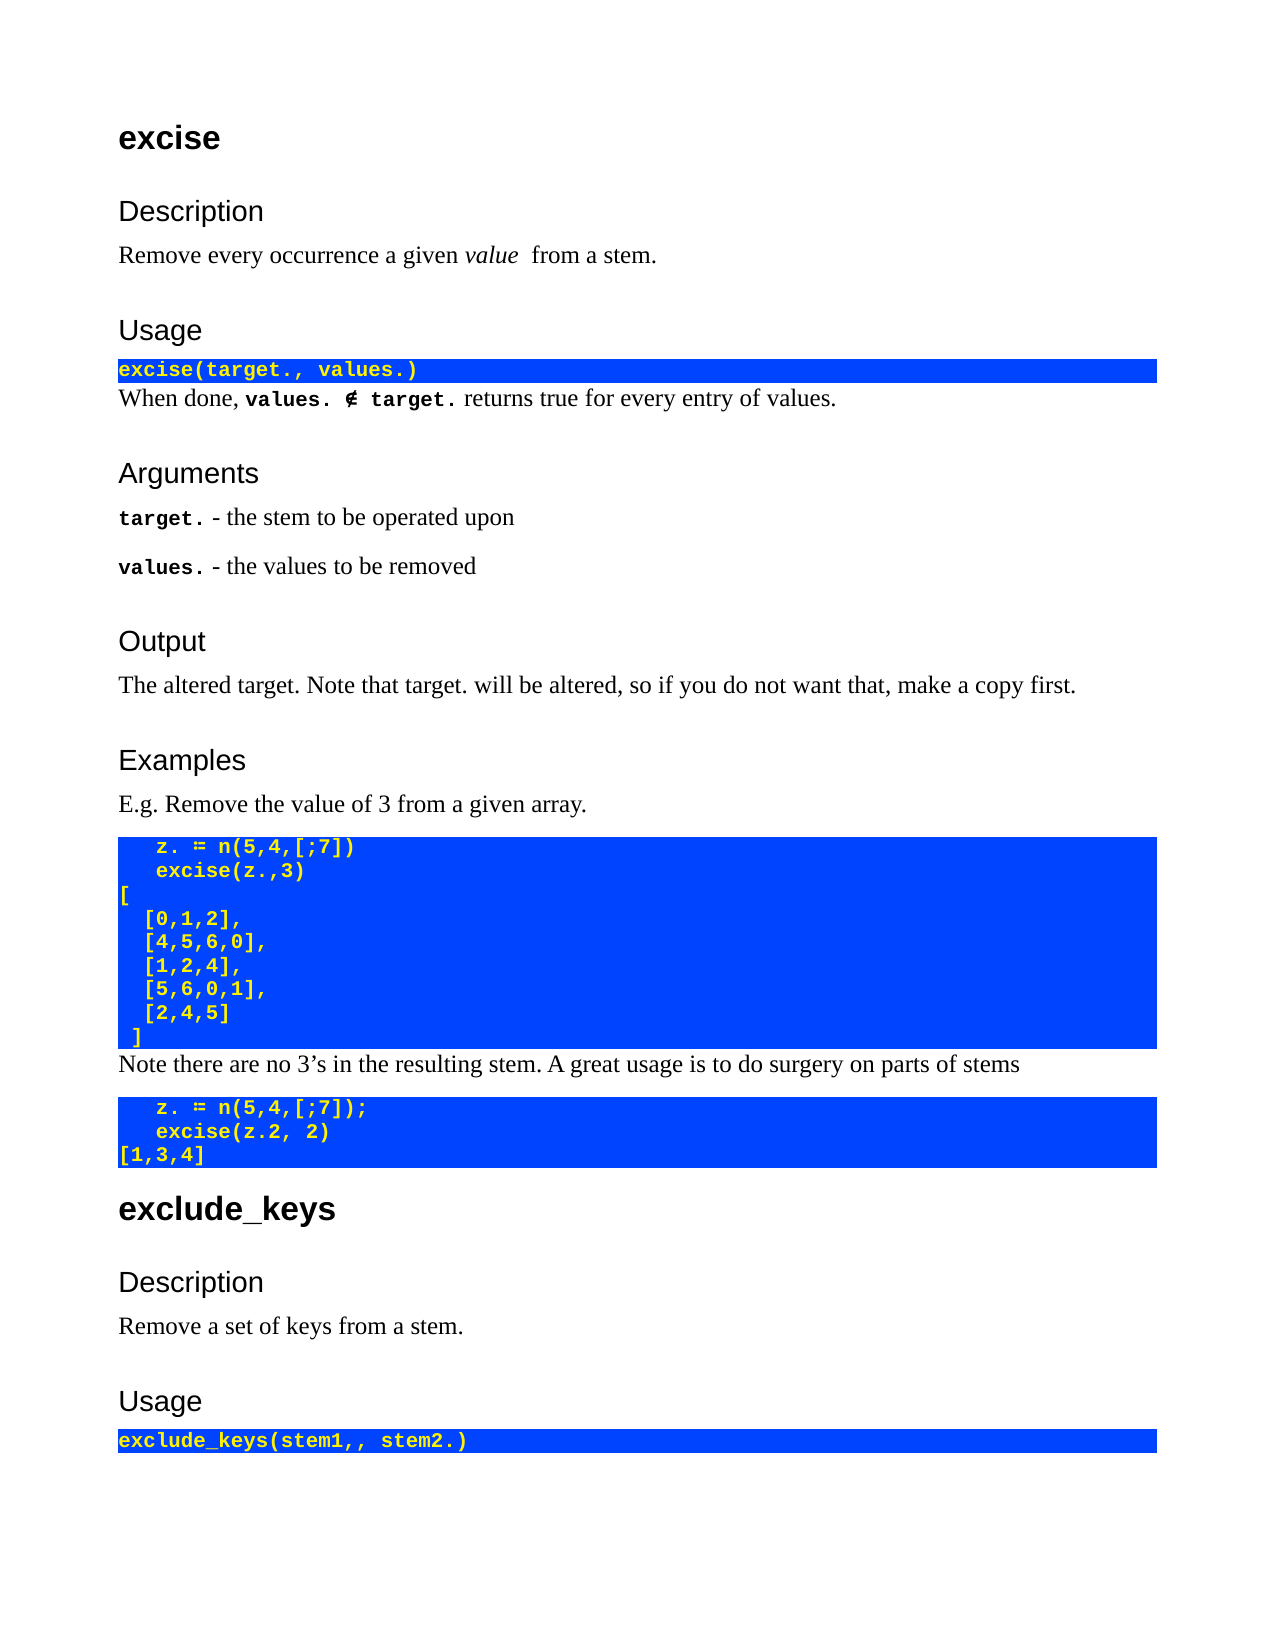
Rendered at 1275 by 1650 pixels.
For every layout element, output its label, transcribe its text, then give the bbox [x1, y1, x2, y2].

text excise(z.,3) [118, 860, 1157, 884]
text z. ≔ n(5,4,[;7]); excise(z.2, 2) [1,3,4] [118, 1097, 1157, 1168]
subtitle Examples [118, 743, 1157, 776]
subtitle Output [118, 624, 1157, 658]
text When done, values. ∉ target. returns true for every entry of values. [118, 383, 1157, 412]
text [1,2,4], [118, 955, 1157, 978]
text E.g. Remove the value of 3 from a given array. [118, 789, 1157, 818]
text z. ≔ n(5,4,[;7]) [118, 837, 1157, 860]
text [0,1,2], [118, 907, 1157, 931]
text The altered target. Note that target. will be altered, so if you do not want that, make a copy first. [118, 670, 1157, 699]
text [5,6,0,1], [118, 978, 1157, 1002]
subtitle Description [118, 194, 1157, 228]
text exclude_keys(stem1,, stem2.) [118, 1429, 1157, 1453]
text Remove every occurrence a given value from a stem. [118, 240, 1157, 269]
text [4,5,6,0], [118, 931, 1157, 955]
text [2,4,5] [118, 1002, 1157, 1026]
text Remove a set of keys from a stem. [118, 1311, 1157, 1340]
text [ [118, 884, 1157, 907]
text values. - the values to be removed [118, 551, 1157, 580]
subtitle Arguments [118, 456, 1157, 490]
subtitle exclude_keys [118, 1189, 1157, 1227]
text ] [118, 1026, 1157, 1049]
subtitle excise [118, 118, 1157, 157]
text Note there are no 3’s in the resulting stem. A great usage is to do surgery on parts of stems [118, 1049, 1157, 1078]
text target. - the stem to be operated upon [118, 502, 1157, 532]
subtitle Description [118, 1265, 1157, 1298]
text excise(target., values.) [118, 359, 1157, 383]
subtitle Usage [118, 1383, 1157, 1417]
subtitle Usage [118, 313, 1157, 346]
